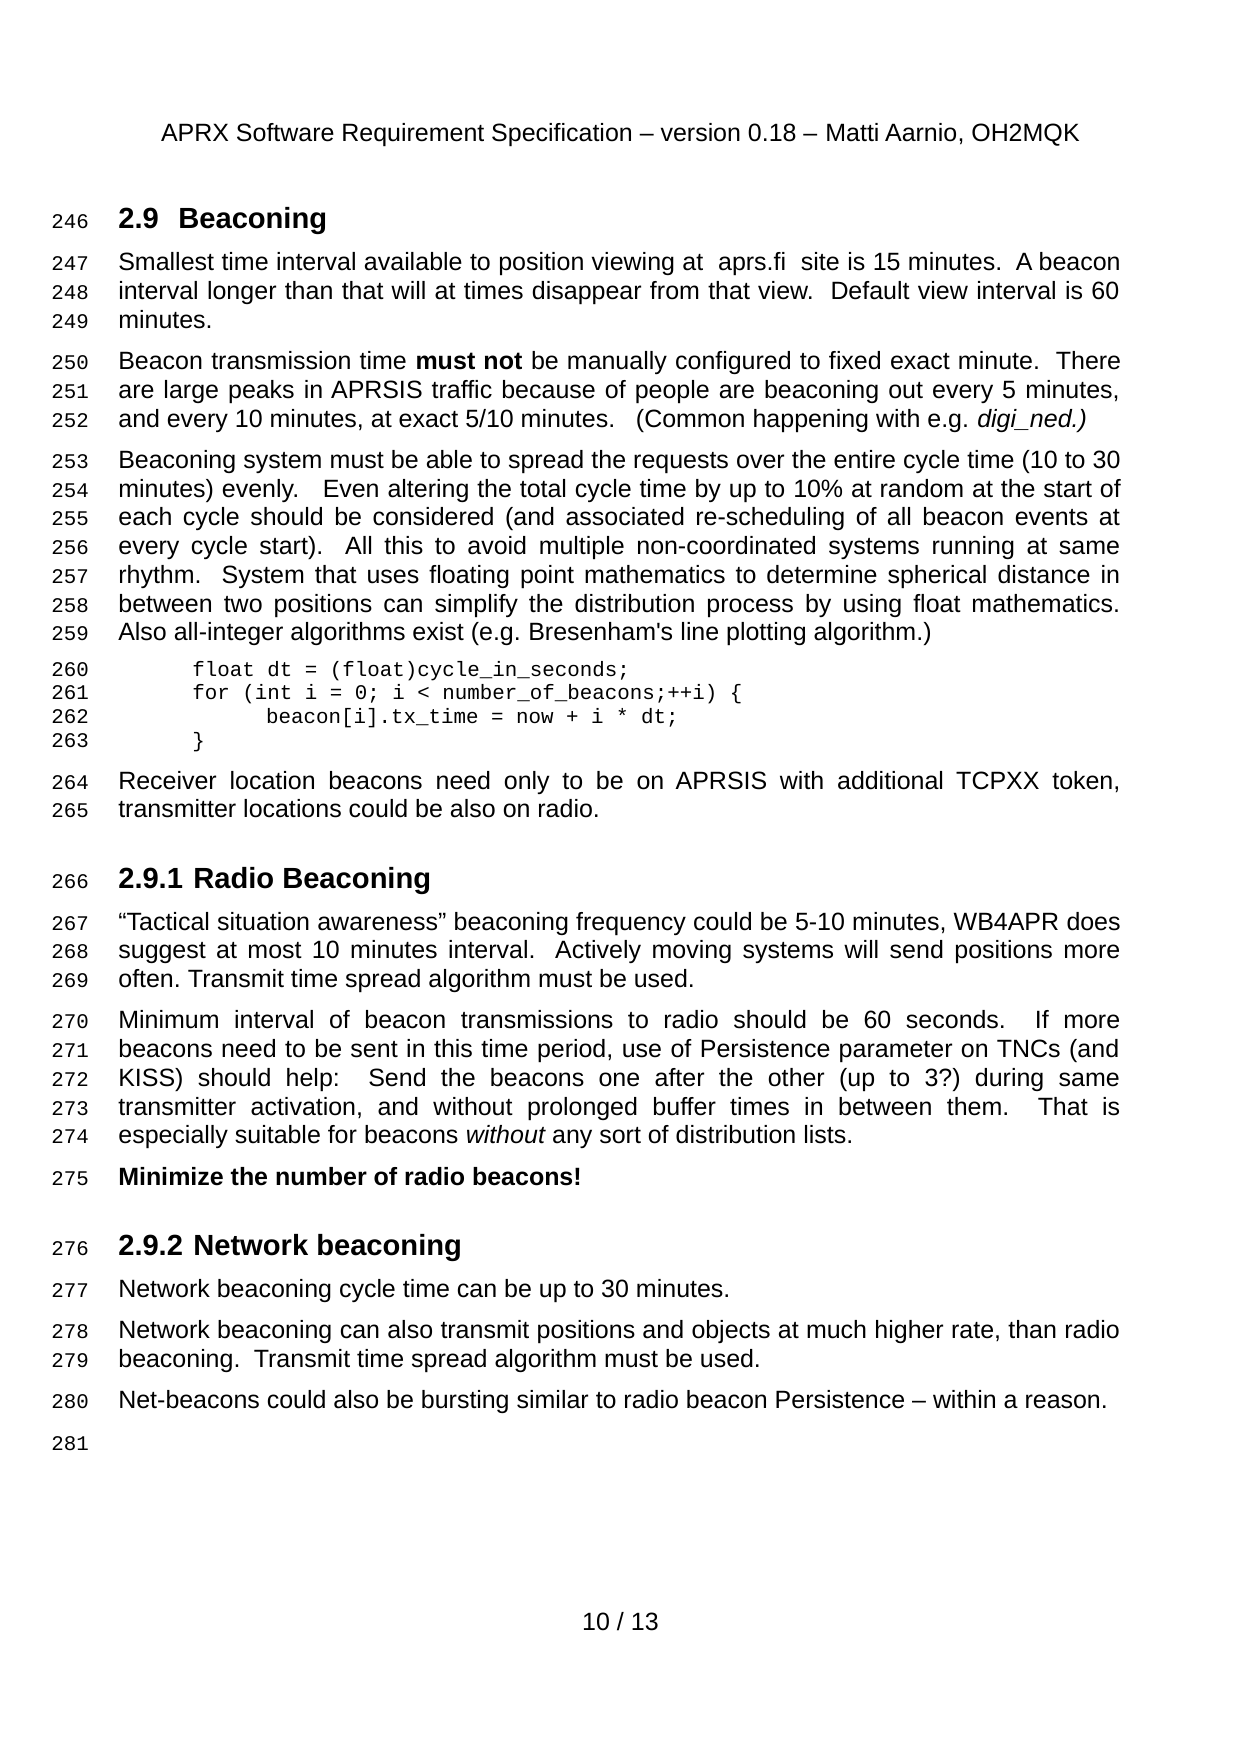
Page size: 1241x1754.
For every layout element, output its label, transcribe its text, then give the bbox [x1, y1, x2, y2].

text Beacon transmission time must not be manually configured to fixed exact minute. There are large peaks in APRSIS traffic because of people are beaconing out every 5 minutes, and every 10 minutes, at exact 5/10 minutes. (Common happening with e.g. digi_ned.) [118, 346, 1122, 432]
text Network beaconing can also transmit positions and objects at much higher rate, than radio beaconing. Transmit time spread algorithm must be used. [118, 1315, 1122, 1373]
subtitle Network beaconing [118, 1228, 1122, 1262]
text float dt = (float)cycle_in_seconds; for (int i = 0; i < number_of_beacons;++i) { beacon[i].tx_time = now + i * dt; } [192, 659, 1122, 753]
text Minimum interval of beacon transmissions to radio should be 60 seconds. If more beacons need to be sent in this time period, use of Persistence parameter on TNCs (and KISS) should help: Send the beacons one after the other (up to 3?) during same transmitter activation, and without prolonged buffer times in between them. That is especially suitable for beacons without any sort of distribution lists. [118, 1006, 1122, 1149]
text Net-beacons could also be bursting similar to radio beacon Persistence – within a reason. [118, 1385, 1122, 1414]
text Minimize the number of radio beacons! [118, 1162, 1122, 1191]
subtitle Beaconing [118, 201, 1122, 235]
text Network beaconing cycle time can be up to 30 minutes. [118, 1274, 1122, 1303]
text “Tactical situation awareness” beaconing frequency could be 5-10 minutes, WB4APR does suggest at most 10 minutes interval. Actively moving systems will send positions more often. Transmit time spread algorithm must be used. [118, 907, 1122, 993]
text Beaconing system must be able to spread the requests over the entire cycle time (10 to 30 minutes) evenly. Even altering the total cycle time by up to 10% at random at the start of each cycle should be considered (and associated re-scheduling of all beacon events at every cycle start). All this to avoid multiple non-coordinated systems running at same rhythm. System that uses floating point mathematics to determine spherical distance in between two positions can simplify the distribution process by using float mathematics. Also all-integer algorithms exist (e.g. Bresenham's line plotting algorithm.) [118, 445, 1122, 646]
text Smallest time interval available to position viewing at aprs.fi site is 15 minutes. A beacon interval longer than that will at times disappear from that view. Default view interval is 60 minutes. [118, 247, 1122, 334]
text Receiver location beacons need only to be on APRSIS with additional TCPXX token, transmitter locations could be also on radio. [118, 766, 1122, 823]
subtitle Radio Beaconing [118, 861, 1122, 894]
